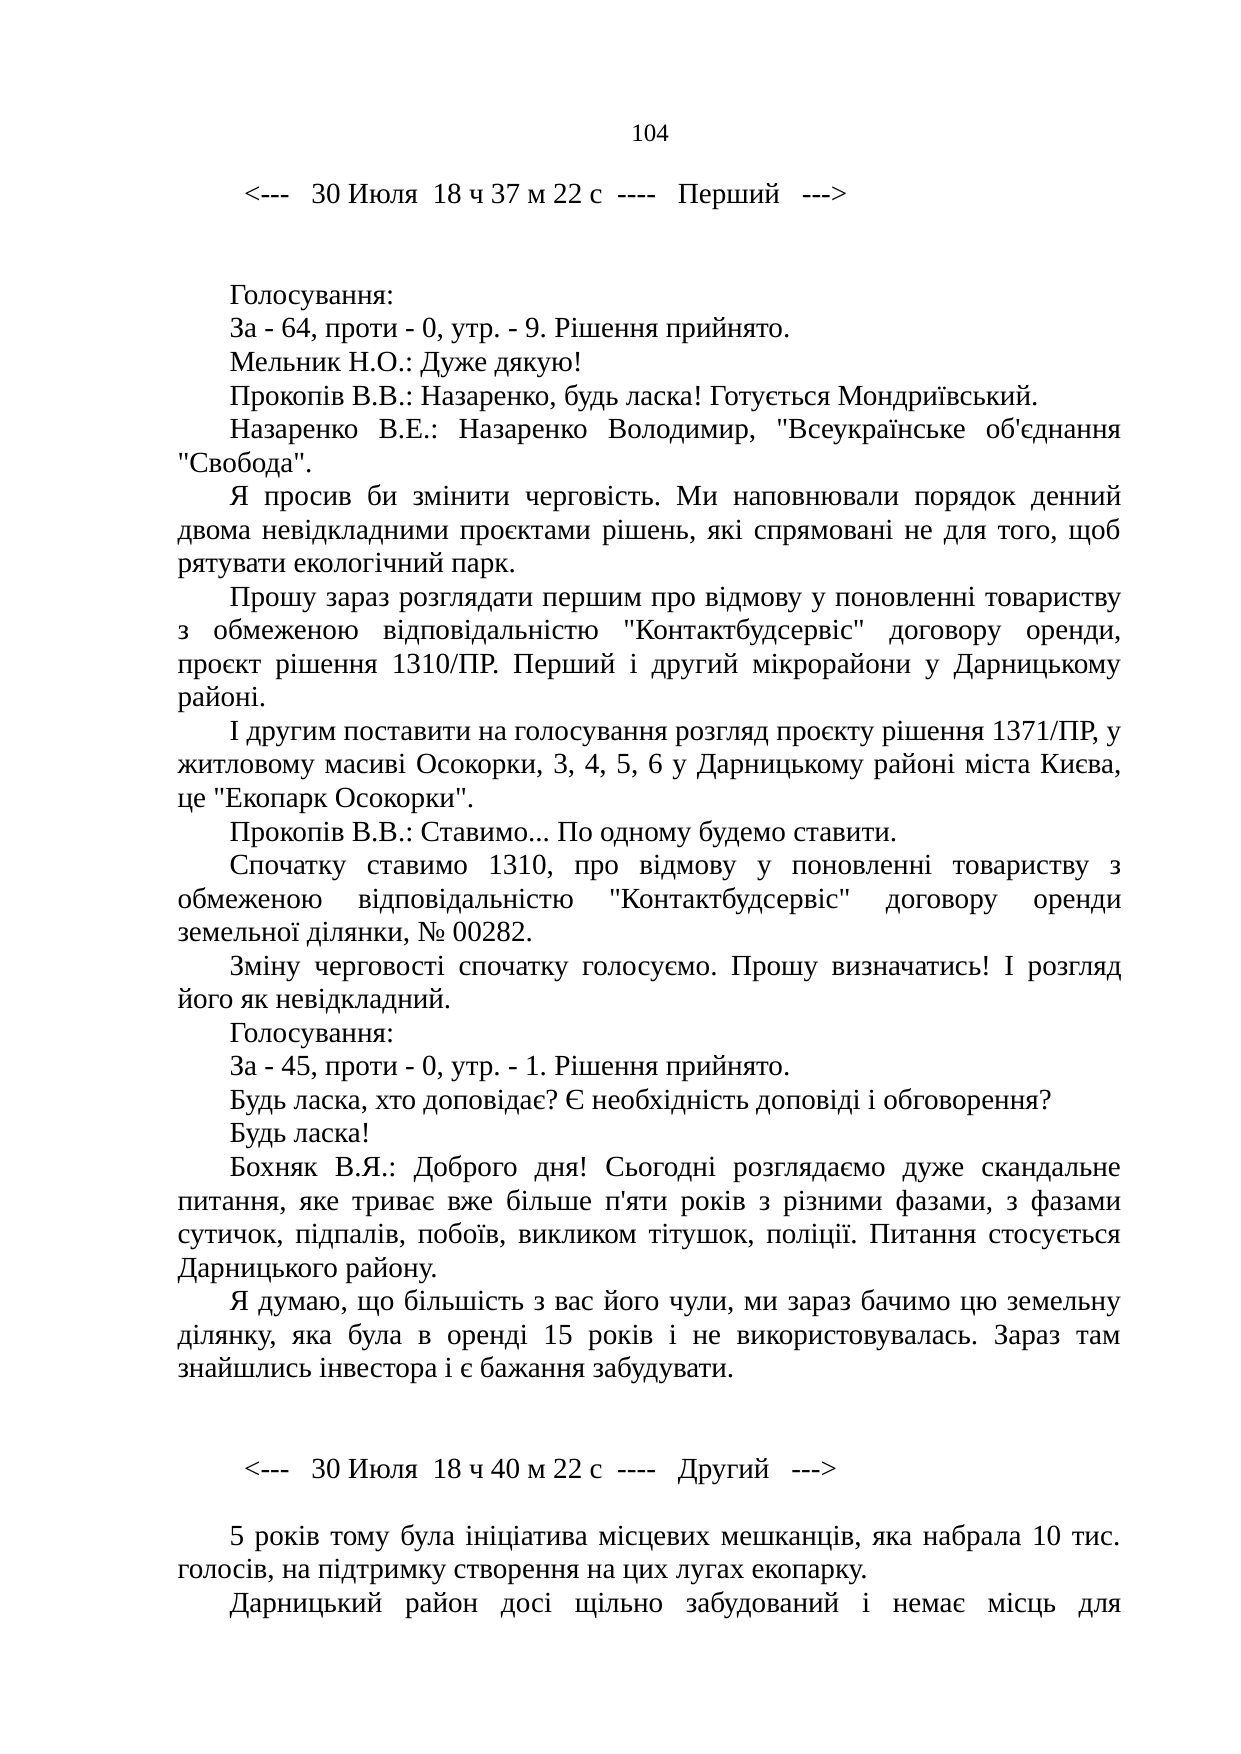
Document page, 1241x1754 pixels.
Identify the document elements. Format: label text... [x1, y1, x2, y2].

text Зміну черговості спочатку голосуємо. Прошу визначатись! І розгляд його як невідкладний. [177, 948, 1122, 1015]
text Я просив би змінити черговість. Ми наповнювали порядок денний двома невідкладними проєктами рішень, які спрямовані не для того, щоб рятувати екологічний парк. [177, 478, 1122, 579]
text Прошу зараз розглядати першим про відмову у поновленні товариству з обмеженою відповідальністю "Контактбудсервіс" договору оренди, проєкт рішення 1310/ПР. Перший і другий мікрорайони у Дарницькому районі. [177, 579, 1122, 713]
text Назаренко В.Е.: Назаренко Володимир, "Всеукраїнське об'єднання "Свобода". [177, 411, 1122, 478]
text <--- 30 Июля 18 ч 37 м 22 с ---- Перший ---> [177, 176, 1122, 210]
text Прокопів В.В.: Ставимо... По одному будемо ставити. [177, 814, 1122, 847]
text Я думаю, що більшість з вас його чули, ми зараз бачимо цю земельну ділянку, яка була в оренді 15 років і не використовувалась. Зараз там знайшлись інвестора і є бажання забудувати. [177, 1283, 1122, 1384]
text Голосування: [177, 277, 1122, 311]
text Будь ласка! [177, 1116, 1122, 1149]
text <--- 30 Июля 18 ч 40 м 22 с ---- Другий ---> [177, 1451, 1122, 1484]
text Будь ласка, хто доповідає? Є необхідність доповіді і обговорення? [177, 1082, 1122, 1116]
text Бохняк В.Я.: Доброго дня! Сьогодні розглядаємо дуже скандальне питання, яке триває вже більше п'яти років з різними фазами, з фазами сутичок, підпалів, побоїв, викликом тітушок, поліції. Питання стосується Дарницького району. [177, 1149, 1122, 1283]
text За - 64, проти - 0, утр. - 9. Рішення прийнято. [177, 311, 1122, 344]
text За - 45, проти - 0, утр. - 1. Рішення прийнято. [177, 1048, 1122, 1082]
text І другим поставити на голосування розгляд проєкту рішення 1371/ПР, у житловому масиві Осокорки, 3, 4, 5, 6 у Дарницькому районі міста Києва, це "Екопарк Осокорки". [177, 713, 1122, 814]
text Мельник Н.О.: Дуже дякую! [177, 344, 1122, 378]
text Голосування: [177, 1015, 1122, 1048]
text Спочатку ставимо 1310, про відмову у поновленні товариству з обмеженою відповідальністю "Контактбудсервіс" договору оренди земельної ділянки, № 00282. [177, 847, 1122, 948]
text Дарницький район досі щільно забудований і немає місць для [177, 1585, 1122, 1619]
text 5 років тому була ініціатива місцевих мешканців, яка набрала 10 тис. голосів, на підтримку створення на цих лугах екопарку. [177, 1518, 1122, 1585]
text Прокопів В.В.: Назаренко, будь ласка! Готується Мондриївський. [177, 378, 1122, 411]
